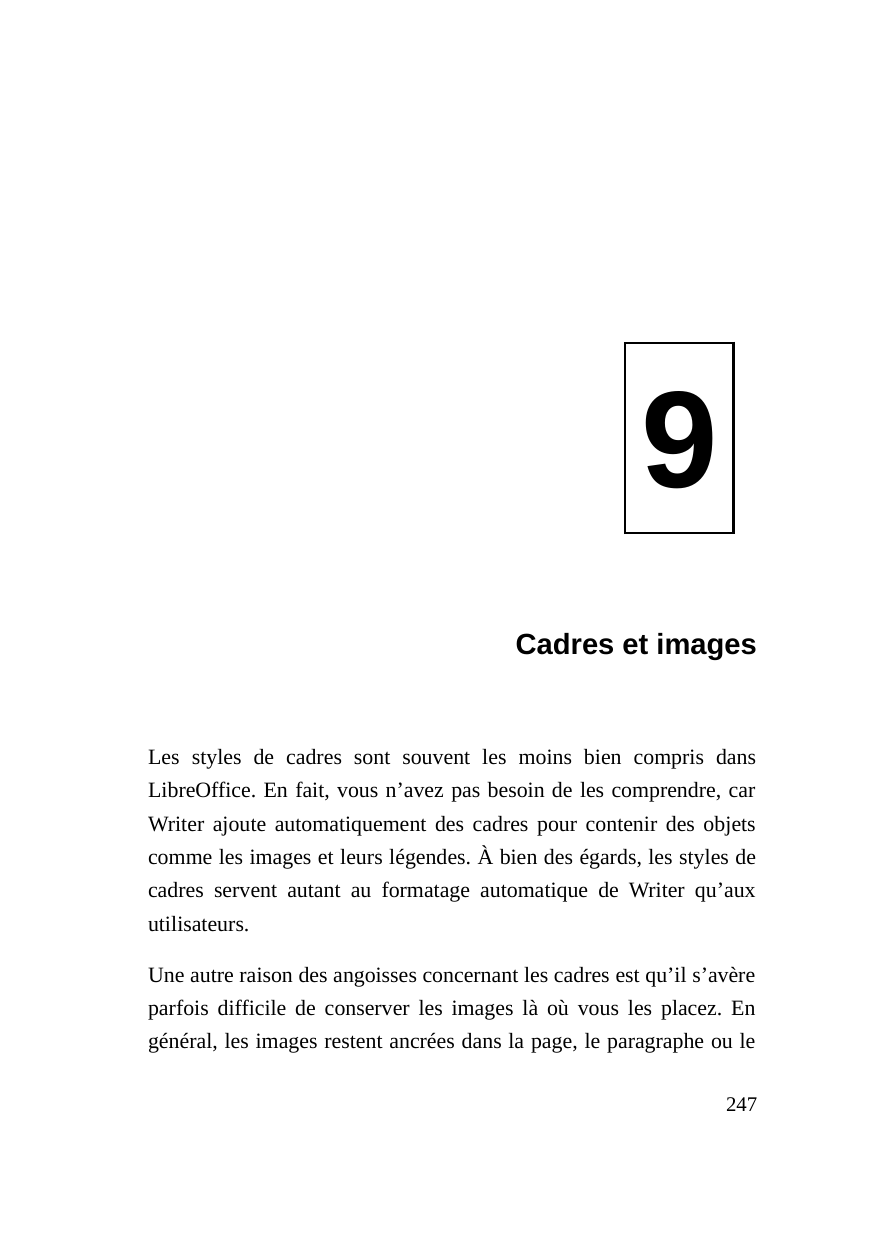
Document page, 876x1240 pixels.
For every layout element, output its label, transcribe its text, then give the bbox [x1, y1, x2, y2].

subtitle Cadres et images [148, 354, 757, 688]
text Les styles de cadres sont souvent les moins bien compris dans LibreOffice. En fait, vous n’avez pas besoin de les comprendre, car Writer ajoute automatiquement des cadres pour contenir des objets comme les images et leurs légendes. À bien des égards, les styles de cadres servent autant au formatage automatique de Writer qu’aux utilisateurs. [148, 738, 757, 938]
text Une autre raison des angoisses concernant les cadres est qu’il s’avère parfois difficile de conserver les images là où vous les placez. En général, les images restent ancrées dans la page, le paragraphe ou le [148, 956, 757, 1056]
